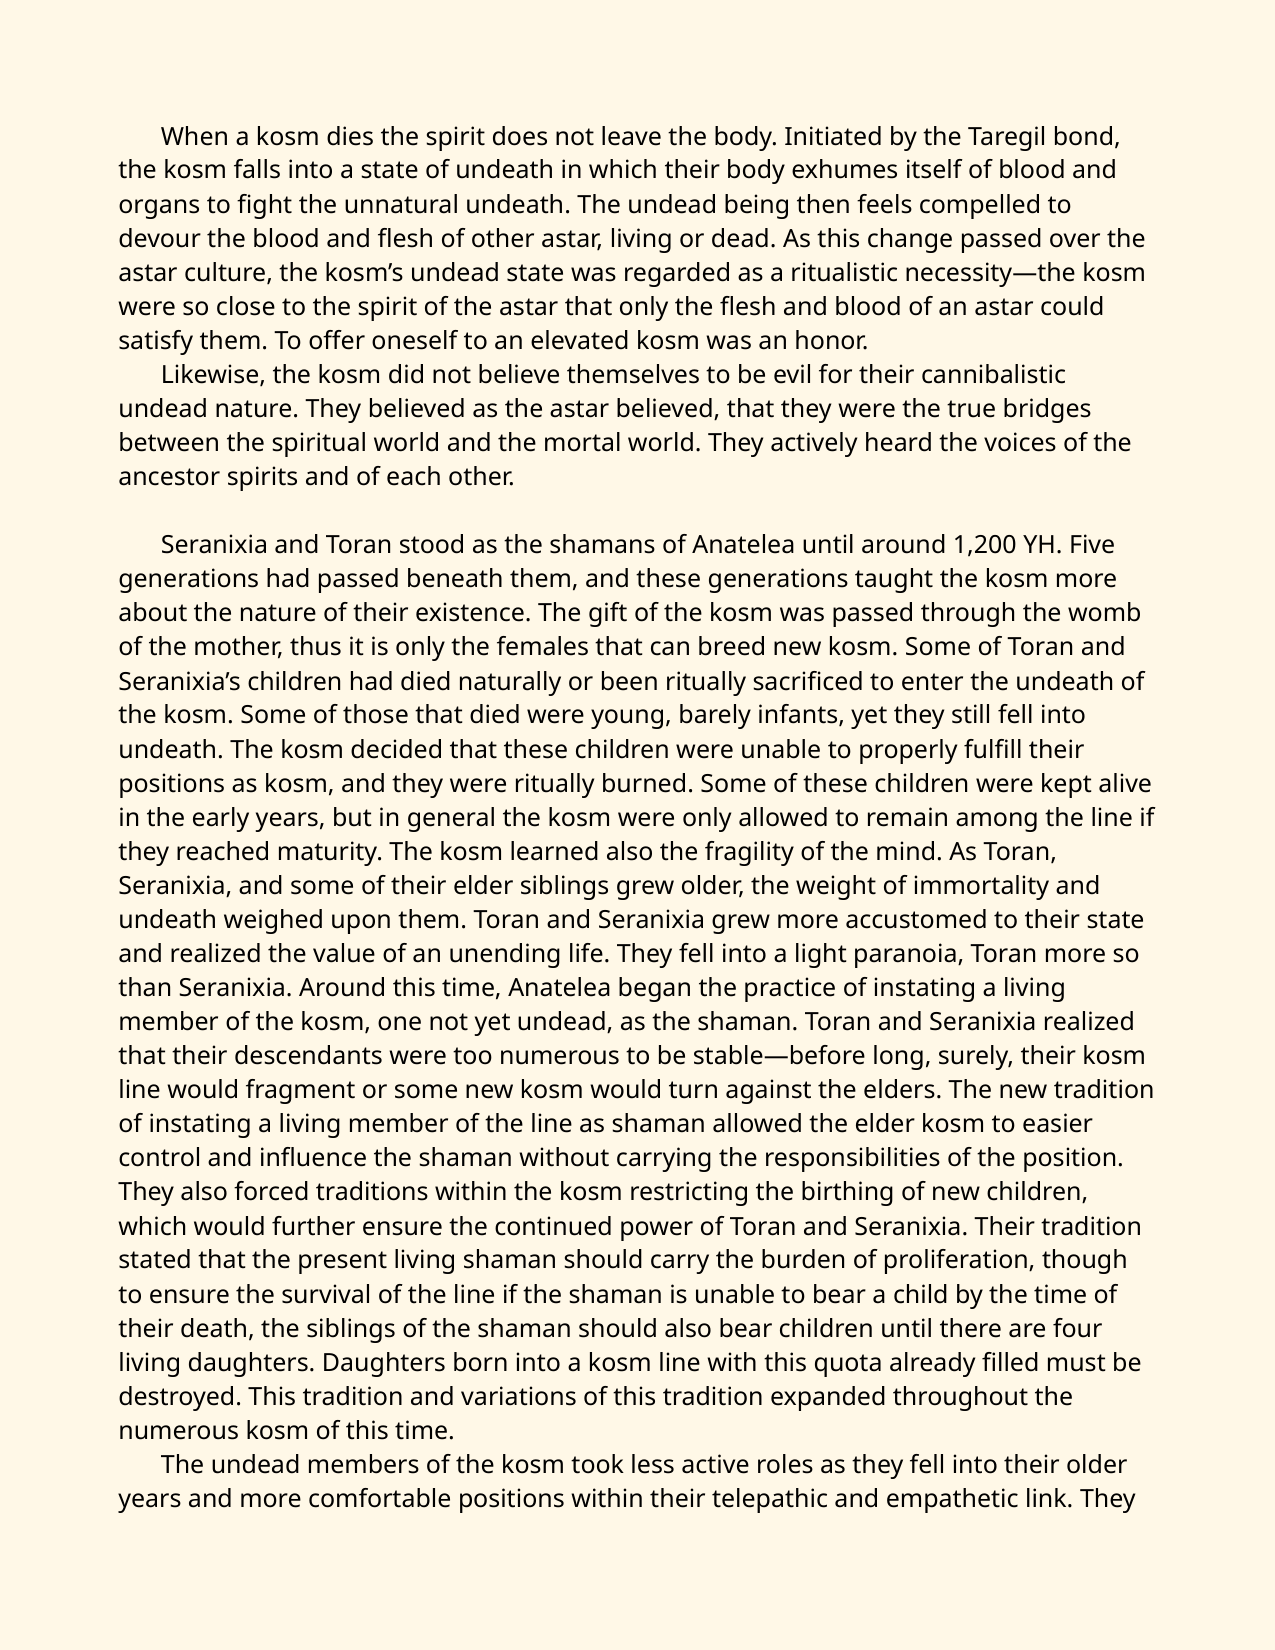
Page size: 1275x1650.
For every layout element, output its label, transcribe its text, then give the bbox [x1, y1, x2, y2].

text When a kosm dies the spirit does not leave the body. Initiated by the Taregil bond, the kosm falls into a state of undeath in which their body exhumes itself of blood and organs to fight the unnatural undeath. The undead being then feels compelled to devour the blood and flesh of other astar, living or dead. As this change passed over the astar culture, the kosm’s undead state was regarded as a ritualistic necessity—the kosm were so close to the spirit of the astar that only the flesh and blood of an astar could satisfy them. To offer oneself to an elevated kosm was an honor. [118, 118, 1157, 357]
text Likewise, the kosm did not believe themselves to be evil for their cannibalistic undead nature. They believed as the astar believed, that they were the true bridges between the spiritual world and the mortal world. They actively heard the voices of the ancestor spirits and of each other. [118, 357, 1157, 493]
text Seranixia and Toran stood as the shamans of Anatelea until around 1,200 YH. Five generations had passed beneath them, and these generations taught the kosm more about the nature of their existence. The gift of the kosm was passed through the womb of the mother, thus it is only the females that can breed new kosm. Some of Toran and Seranixia’s children had died naturally or been ritually sacrificed to enter the undeath of the kosm. Some of those that died were young, barely infants, yet they still fell into undeath. The kosm decided that these children were unable to properly fulfill their positions as kosm, and they were ritually burned. Some of these children were kept alive in the early years, but in general the kosm were only allowed to remain among the line if they reached maturity. The kosm learned also the fragility of the mind. As Toran, Seranixia, and some of their elder siblings grew older, the weight of immortality and undeath weighed upon them. Toran and Seranixia grew more accustomed to their state and realized the value of an unending life. They fell into a light paranoia, Toran more so than Seranixia. Around this time, Anatelea began the practice of instating a living member of the kosm, one not yet undead, as the shaman. Toran and Seranixia realized that their descendants were too numerous to be stable—before long, surely, their kosm line would fragment or some new kosm would turn against the elders. The new tradition of instating a living member of the line as shaman allowed the elder kosm to easier control and influence the shaman without carrying the responsibilities of the position. They also forced traditions within the kosm restricting the birthing of new children, which would further ensure the continued power of Toran and Seranixia. Their tradition stated that the present living shaman should carry the burden of proliferation, though to ensure the survival of the line if the shaman is unable to bear a child by the time of their death, the siblings of the shaman should also bear children until there are four living daughters. Daughters born into a kosm line with this quota already filled must be destroyed. This tradition and variations of this tradition expanded throughout the numerous kosm of this time. [118, 527, 1157, 1447]
text The undead members of the kosm took less active roles as they fell into their older years and more comfortable positions within their telepathic and empathetic link. They [118, 1447, 1157, 1515]
